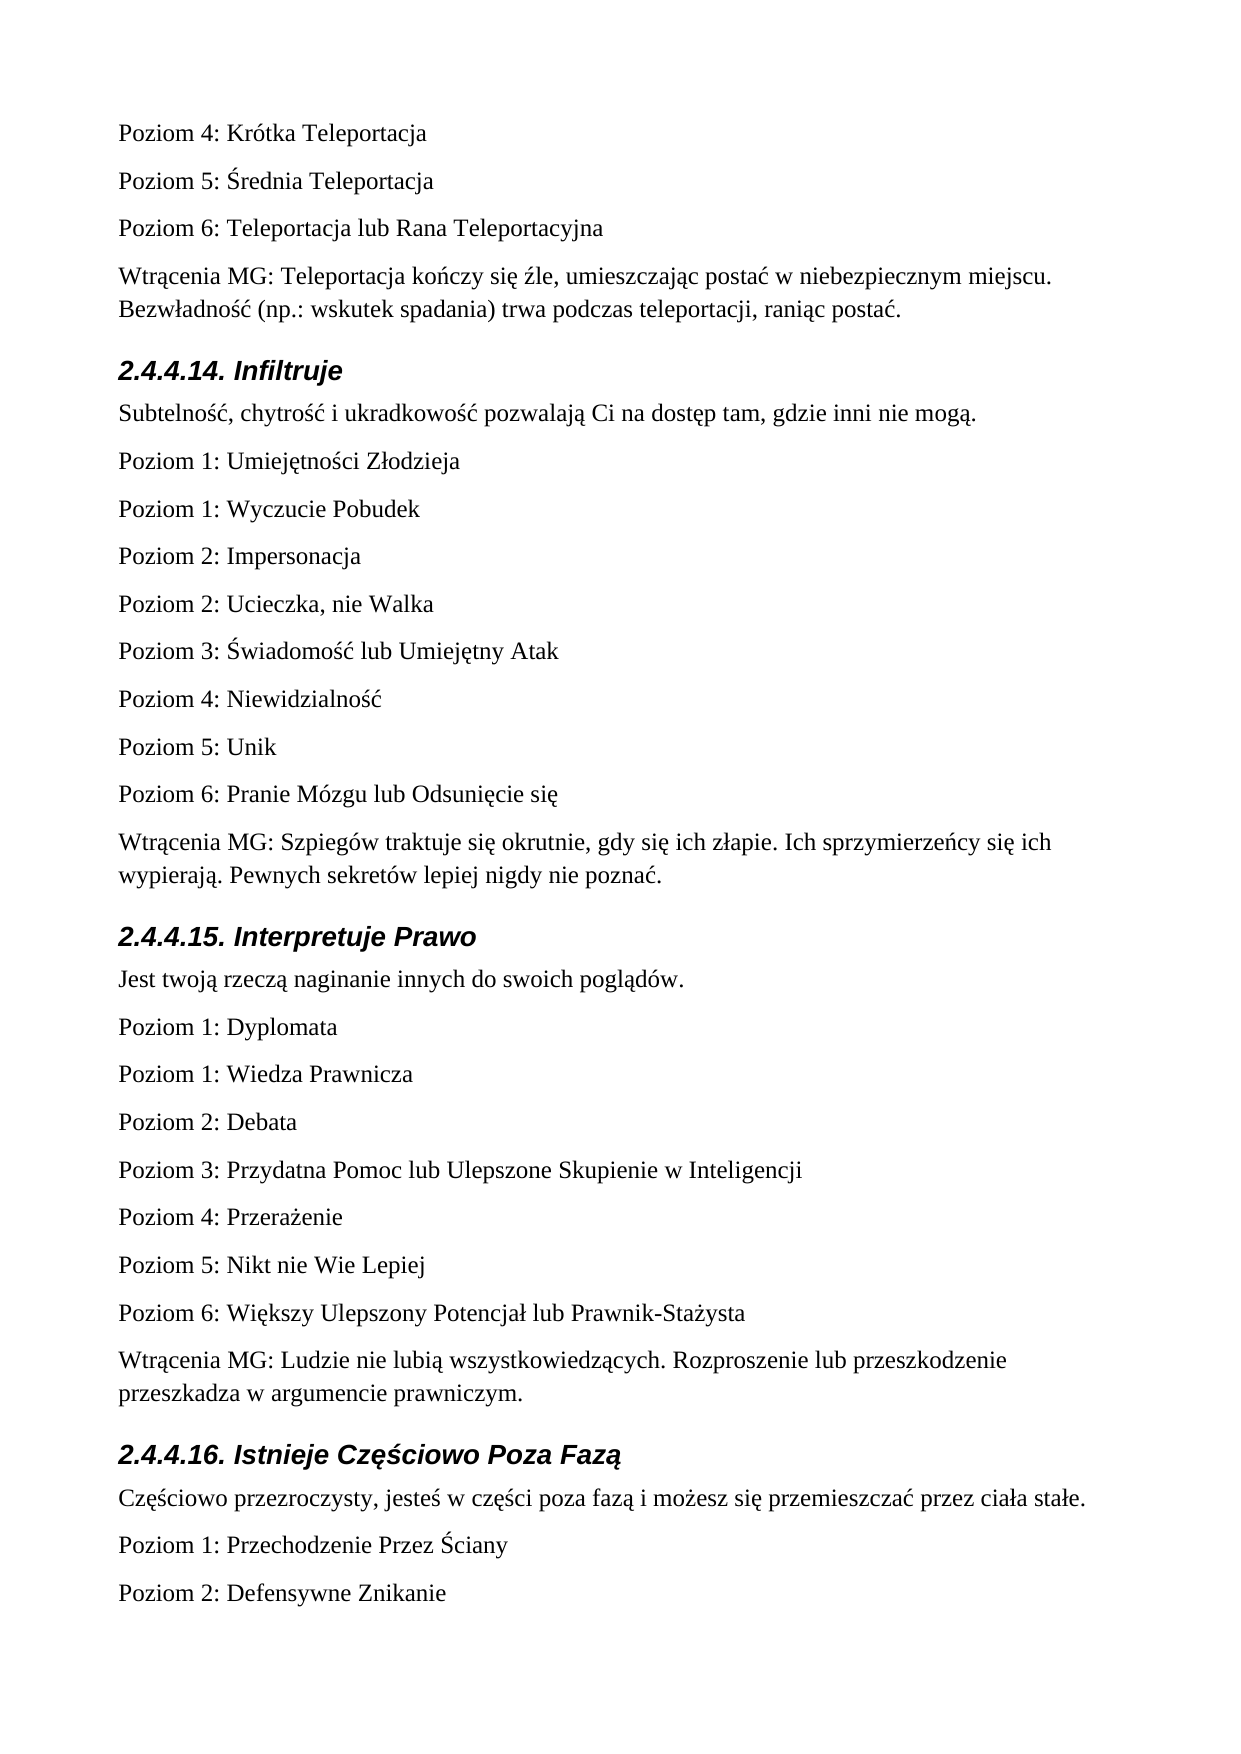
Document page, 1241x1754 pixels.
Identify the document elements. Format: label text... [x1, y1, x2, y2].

text Poziom 6: Pranie Mózgu lub Odsunięcie się [118, 779, 1122, 808]
text Poziom 5: Unik [118, 732, 1122, 760]
subtitle 2.4.4.15. Interpretuje Prawo [118, 920, 1122, 952]
subtitle 2.4.4.16. Istnieje Częściowo Poza Fazą [118, 1438, 1122, 1470]
text Częściowo przezroczysty, jesteś w części poza fazą i możesz się przemieszczać przez ciała stałe. [118, 1483, 1122, 1511]
text Poziom 1: Przechodzenie Przez Ściany [118, 1530, 1122, 1559]
text Wtrącenia MG: Teleportacja kończy się źle, umieszczając postać w niebezpiecznym miejscu. Bezwładność (np.: wskutek spadania) trwa podczas teleportacji, raniąc postać. [118, 261, 1122, 323]
text Poziom 1: Wyczucie Pobudek [118, 494, 1122, 522]
text Poziom 1: Dyplomata [118, 1012, 1122, 1041]
text Poziom 6: Teleportacja lub Rana Teleportacyjna [118, 213, 1122, 242]
text Poziom 2: Debata [118, 1107, 1122, 1136]
text Poziom 3: Świadomość lub Umiejętny Atak [118, 636, 1122, 665]
text Poziom 5: Średnia Teleportacja [118, 166, 1122, 194]
text Wtrącenia MG: Szpiegów traktuje się okrutnie, gdy się ich złapie. Ich sprzymierzeńcy się ich wypierają. Pewnych sekretów lepiej nigdy nie poznać. [118, 827, 1122, 889]
text Poziom 1: Umiejętności Złodzieja [118, 446, 1122, 475]
text Poziom 4: Niewidzialność [118, 684, 1122, 713]
text Poziom 4: Krótka Teleportacja [118, 118, 1122, 147]
text Jest twoją rzeczą naginanie innych do swoich poglądów. [118, 964, 1122, 993]
text Wtrącenia MG: Ludzie nie lubią wszystkowiedzących. Rozproszenie lub przeszkodzenie przeszkadza w argumencie prawniczym. [118, 1345, 1122, 1407]
text Poziom 2: Ucieczka, nie Walka [118, 589, 1122, 618]
text Poziom 2: Defensywne Znikanie [118, 1578, 1122, 1607]
text Poziom 1: Wiedza Prawnicza [118, 1059, 1122, 1088]
text Poziom 2: Impersonacja [118, 541, 1122, 570]
text Poziom 6: Większy Ulepszony Potencjał lub Prawnik-Stażysta [118, 1298, 1122, 1326]
text Poziom 5: Nikt nie Wie Lepiej [118, 1250, 1122, 1279]
text Subtelność, chytrość i ukradkowość pozwalają Ci na dostęp tam, gdzie inni nie mogą. [118, 398, 1122, 427]
subtitle 2.4.4.14. Infiltruje [118, 354, 1122, 386]
text Poziom 4: Przerażenie [118, 1202, 1122, 1231]
text Poziom 3: Przydatna Pomoc lub Ulepszone Skupienie w Inteligencji [118, 1155, 1122, 1183]
